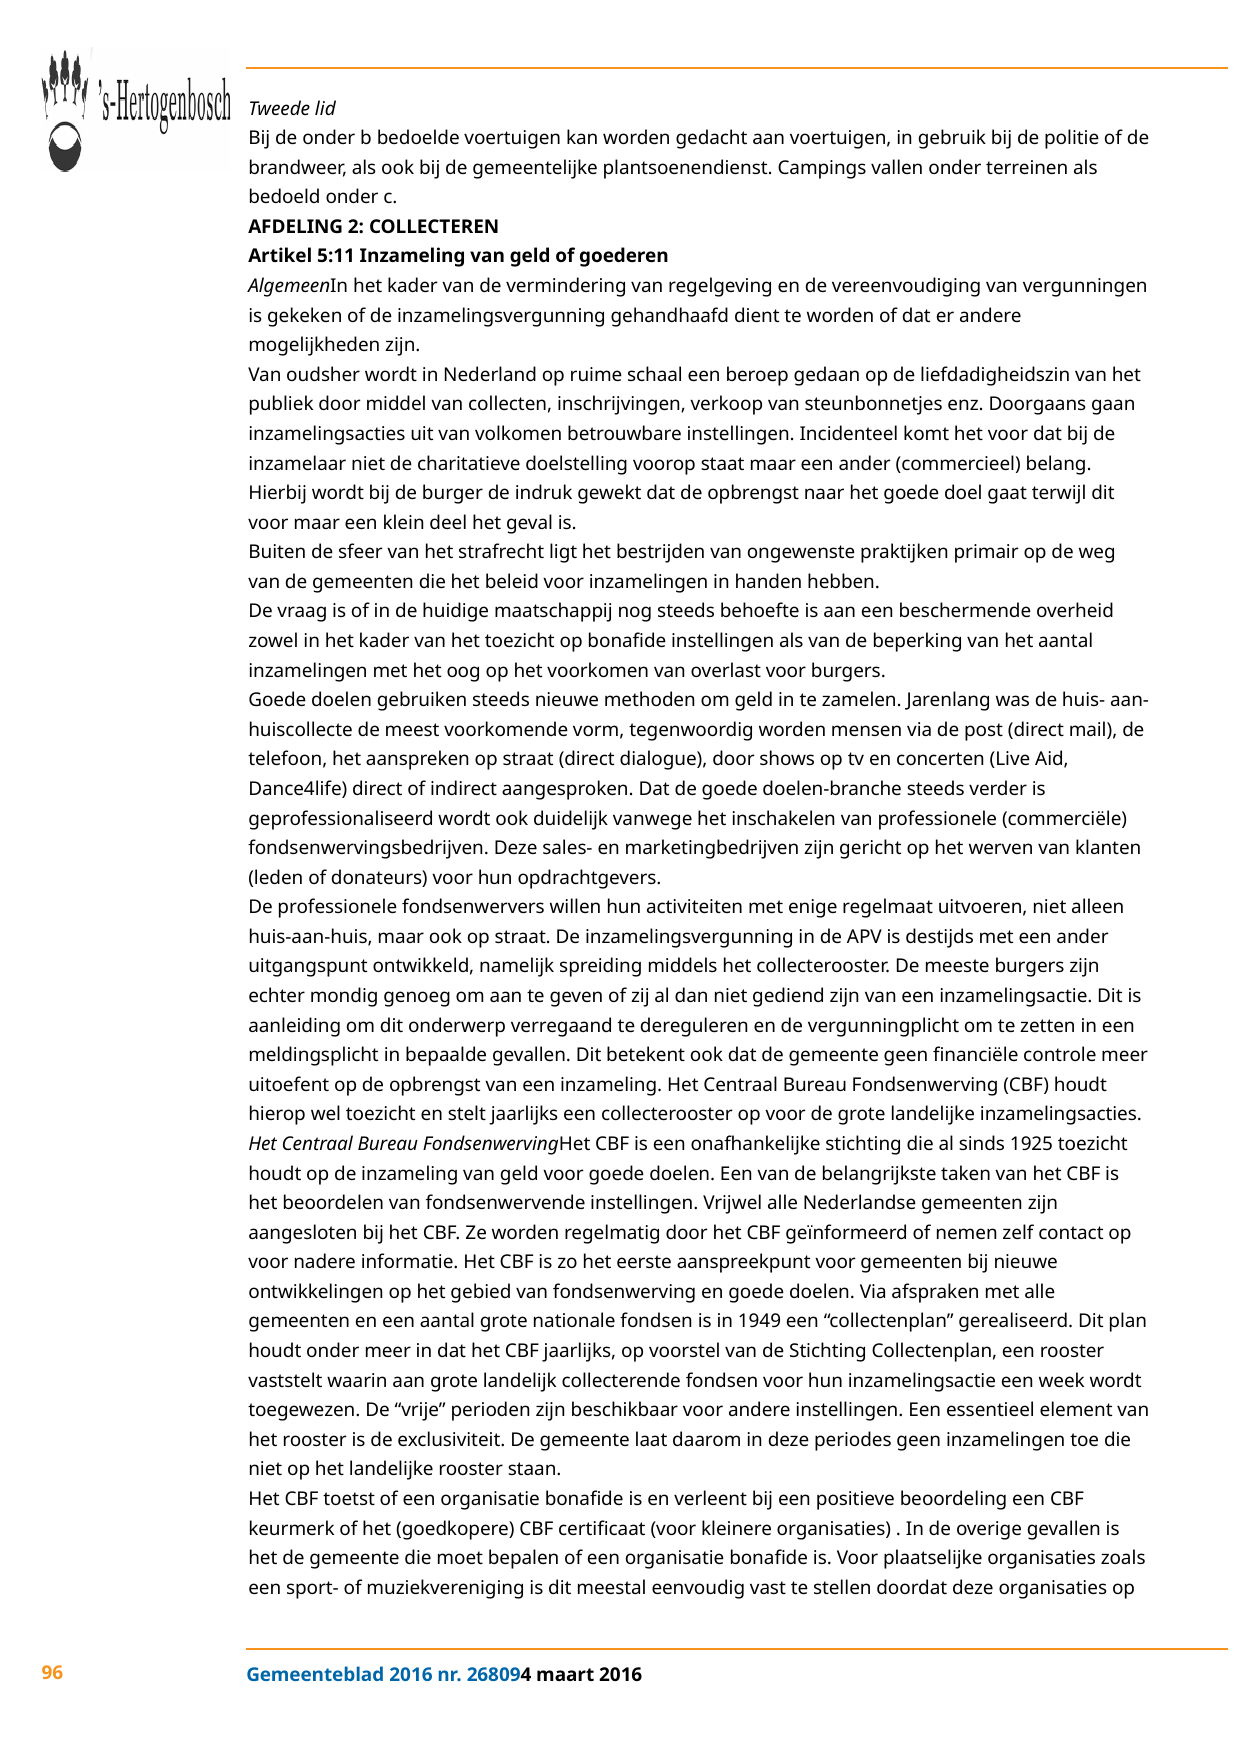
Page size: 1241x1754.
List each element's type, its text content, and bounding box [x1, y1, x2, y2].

text Het Centraal Bureau FondsenwervingHet CBF is een onafhankelijke stichting die al sinds 1925 toezicht houdt op de inzameling van geld voor goede doelen. Een van de belangrijkste taken van het CBF is het beoordelen van fondsenwervende instellingen. Vrijwel alle Nederlandse gemeenten zijn aangesloten bij het CBF. Ze worden regelmatig door het CBF geïnformeerd of nemen zelf contact op voor nadere informatie. Het CBF is zo het eerste aanspreekpunt voor gemeenten bij nieuwe ontwikkelingen op het gebied van fondsenwerving en goede doelen. Via afspraken met alle gemeenten en een aantal grote nationale fondsen is in 1949 een “collectenplan” gerealiseerd. Dit plan houdt onder meer in dat het CBF jaarlijks, op voorstel van de Stichting Collectenplan, een rooster vaststelt waarin aan grote landelijk collecterende fondsen voor hun inzamelingsactie een week wordt toegewezen. De “vrije” perioden zijn beschikbaar voor andere instellingen. Een essentieel element van het rooster is de exclusiviteit. De gemeente laat daarom in deze periodes geen inzamelingen toe die niet op het landelijke rooster staan. [248, 1130, 1152, 1481]
text Tweede lid [248, 95, 1152, 121]
picture [41, 47, 231, 172]
text De vraag is of in de huidige maatschappij nog steeds behoefte is aan een beschermende overheid zowel in het kader van het toezicht op bonafide instellingen als van de beperking van het aantal inzamelingen met het oog op het voorkomen van overlast voor burgers. [248, 598, 1152, 683]
text Buiten de sfeer van het strafrecht ligt het bestrijden van ongewenste praktijken primair op de weg van de gemeenten die het beleid voor inzamelingen in handen hebben. [248, 538, 1152, 594]
text Het CBF toetst of een organisatie bonafide is en verleent bij een positieve beoordeling een CBF keurmerk of het (goedkopere) CBF certificaat (voor kleinere organisaties) . In de overige gevallen is het de gemeente die moet bepalen of een organisatie bonafide is. Voor plaatselijke organisaties zoals een sport- of muziekvereniging is dit meestal eenvoudig vast te stellen doordat deze organisaties op [248, 1485, 1152, 1600]
text Goede doelen gebruiken steeds nieuwe methoden om geld in te zamelen. Jarenlang was de huis- aan-huiscollecte de meest voorkomende vorm, tegenwoordig worden mensen via de post (direct mail), de telefoon, het aanspreken op straat (direct dialogue), door shows op tv en concerten (Live Aid, Dance4life) direct of indirect aangesproken. Dat de goede doelen-branche steeds verder is geprofessionaliseerd wordt ook duidelijk vanwege het inschakelen van professionele (commerciële) fondsenwervingsbedrijven. Deze sales- en marketingbedrijven zijn gericht op het werven van klanten (leden of donateurs) voor hun opdrachtgevers. [248, 686, 1152, 890]
text Artikel 5:11 Inzameling van geld of goederen [248, 243, 1152, 268]
text Bij de onder b bedoelde voertuigen kan worden gedacht aan voertuigen, in gebruik bij de politie of de brandweer, als ook bij de gemeentelijke plantsoenendienst. Campings vallen onder terreinen als bedoeld onder c. [248, 124, 1152, 209]
text AFDELING 2: COLLECTEREN [248, 213, 1152, 239]
text Van oudsher wordt in Nederland op ruime schaal een beroep gedaan op de liefdadigheidszin van het publiek door middel van collecten, inschrijvingen, verkoop van steunbonnetjes enz. Doorgaans gaan inzamelingsacties uit van volkomen betrouwbare instellingen. Incidenteel komt het voor dat bij de inzamelaar niet de charitatieve doelstelling voorop staat maar een ander (commercieel) belang. Hierbij wordt bij de burger de indruk gewekt dat de opbrengst naar het goede doel gaat terwijl dit voor maar een klein deel het geval is. [248, 361, 1152, 535]
text De professionele fondsenwervers willen hun activiteiten met enige regelmaat uitvoeren, niet alleen huis-aan-huis, maar ook op straat. De inzamelingsvergunning in de APV is destijds met een ander uitgangspunt ontwikkeld, namelijk spreiding middels het collecterooster. De meeste burgers zijn echter mondig genoeg om aan te geven of zij al dan niet gediend zijn van een inzamelingsactie. Dit is aanleiding om dit onderwerp verregaand te dereguleren en de vergunningplicht om te zetten in een meldingsplicht in bepaalde gevallen. Dit betekent ook dat de gemeente geen financiële controle meer uitoefent op de opbrengst van een inzameling. Het Centraal Bureau Fondsenwerving (CBF) houdt hierop wel toezicht en stelt jaarlijks een collecterooster op voor de grote landelijke inzamelingsacties. [248, 893, 1152, 1126]
text AlgemeenIn het kader van de vermindering van regelgeving en de vereenvoudiging van vergunningen is gekeken of de inzamelingsvergunning gehandhaafd dient te worden of dat er andere mogelijkheden zijn. [248, 272, 1152, 357]
